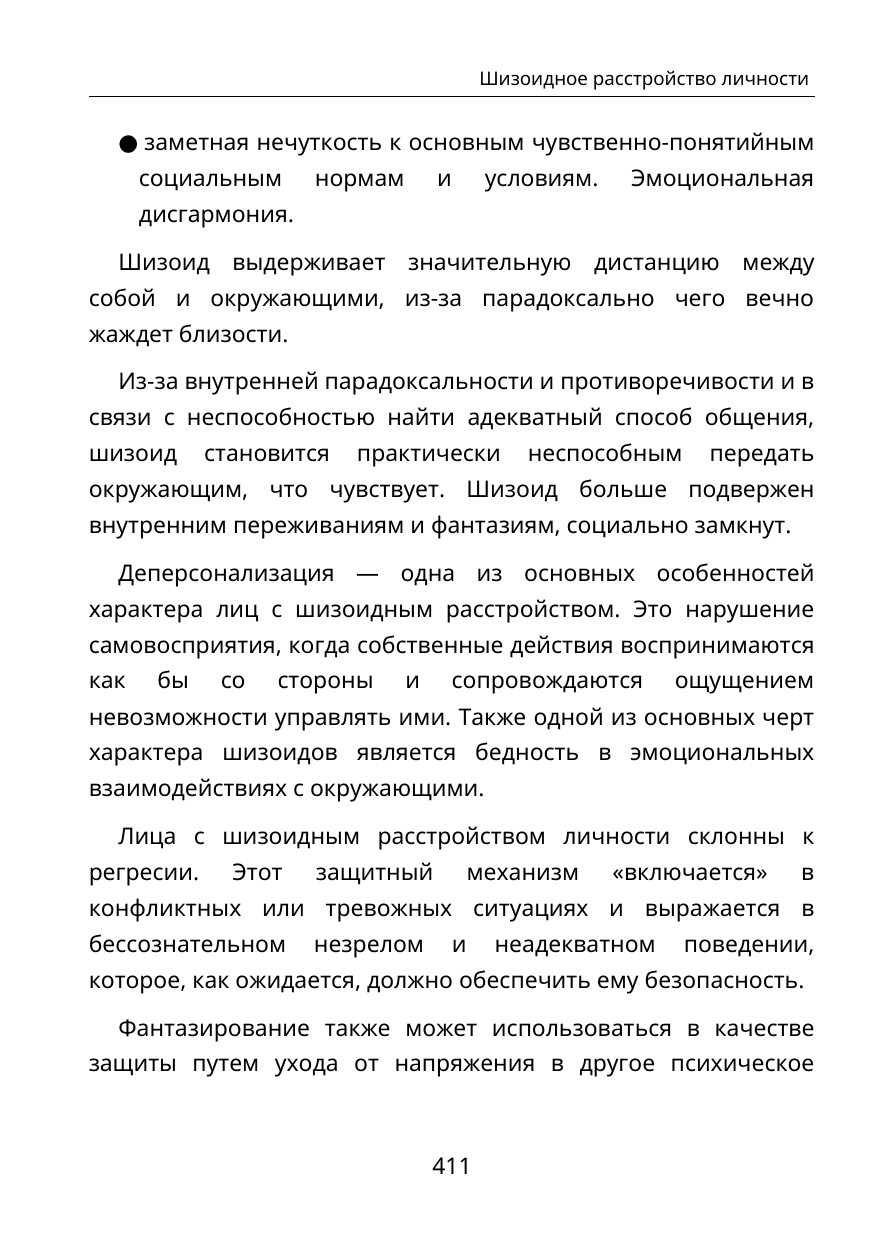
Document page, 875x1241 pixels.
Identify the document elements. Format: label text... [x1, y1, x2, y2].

text Фантазирование также может использоваться в качестве защиты путем ухода от напряжения в другое психическое [88, 1011, 815, 1079]
list заметная нечуткость к основным чувственно-понятийным социальным нормам и условиям. Эмоциональная дисгармония. [118, 126, 815, 229]
text Из-за внутренней парадоксальности и противоречивости и в связи с неспособностью найти адекватный способ общения, шизоид становится практически неспособным передать окружающим, что чувствует. Шизоид больше подвержен внутренним переживаниям и фантазиям, социально замкнут. [88, 365, 815, 540]
text Шизоид выдерживает значительную дистанцию между собой и окружающими, из-за парадоксально чего вечно жаждет близости. [88, 246, 815, 349]
text Лица с шизоидным расстройством личности склонны к регресии. Этот защитный механизм «включается» в конфликтных или тревожных ситуациях и выражается в бессознательном незрелом и неадекватном поведении, которое, как ожидается, должно обеспечить ему безопасность. [88, 820, 815, 995]
text Деперсонализация — одна из основных особенностей характера лиц с шизоидным расстройством. Это нарушение самовосприятия, когда собственные действия воспринимаются как бы со стороны и сопровождаются ощущением невозможности управлять ими. Также одной из основных черт характера шизоидов является бедность в эмоциональных взаимодействиях с окружающими. [88, 557, 815, 803]
